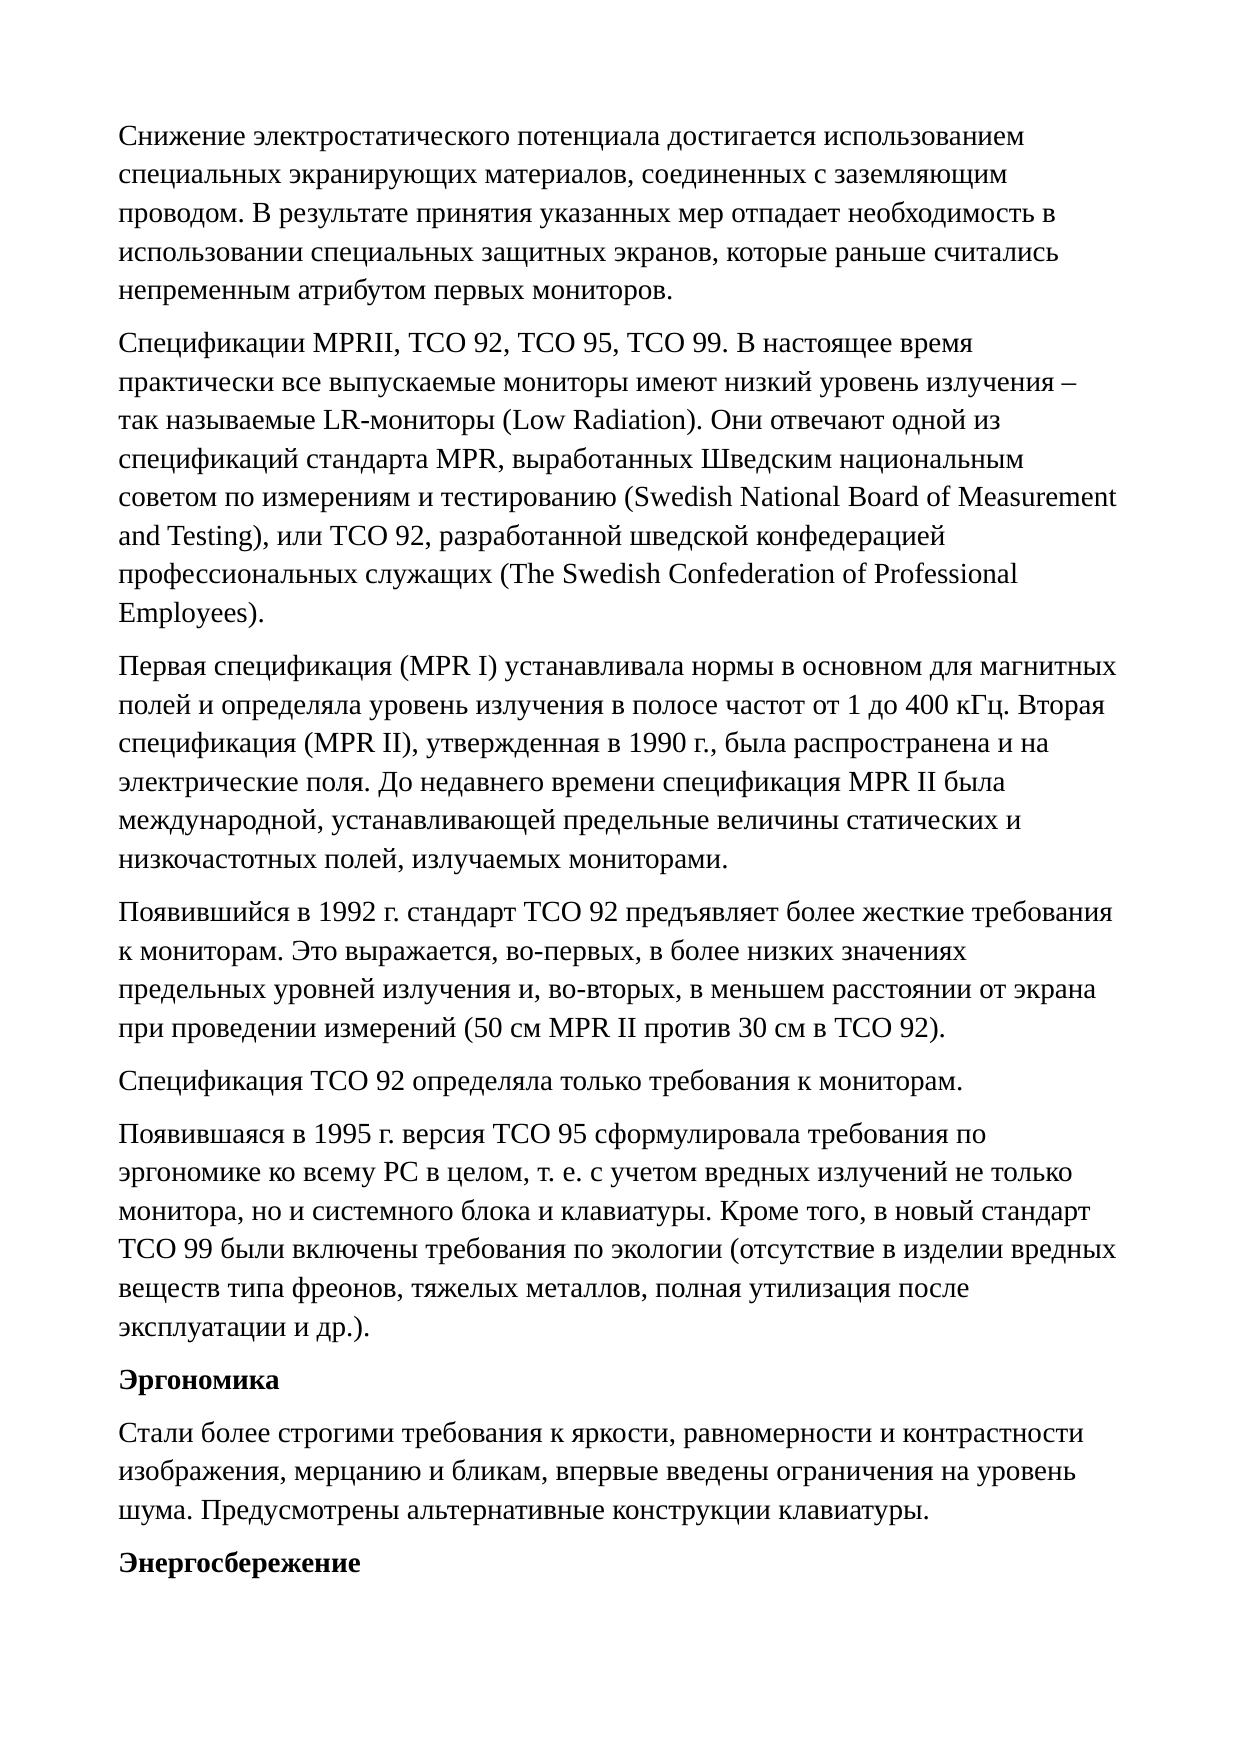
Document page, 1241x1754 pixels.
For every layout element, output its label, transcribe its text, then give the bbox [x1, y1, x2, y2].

text Появившийся в 1992 г. стандарт ТСО 92 предъявляет более жесткие требования к мониторам. Это выражается, во-первых, в более низких значениях предельных уровней излучения и, во-вторых, в меньшем расстоянии от экрана при проведении измерений (50 см MPR II против 30 см в ТСО 92). [118, 894, 1122, 1043]
text Стали более строгими требования к яркости, равномерности и контрастности изображения, мерцанию и бликам, впервые введены ограничения на уровень шума. Предусмотрены альтернативные конструкции клавиатуры. [118, 1415, 1122, 1526]
text Эргономика [118, 1362, 1122, 1395]
text Снижение электростатического потенциала достигается использованием специальных экранирующих материалов, соединенных с заземляющим проводом. В результате принятия указанных мер отпадает необходимость в использовании специальных защитных экранов, которые раньше считались непременным атрибутом первых мониторов. [118, 118, 1122, 306]
text Первая спецификация (MPR I) устанавливала нормы в основном для магнитных полей и определяла уровень излучения в полосе частот от 1 до 400 кГц. Вторая спецификация (MPR II), утвержденная в 1990 г., была распространена и на электрические поля. До недавнего времени спецификация MPR II была международной, устанавливающей предельные величины статических и низкочастотных полей, излучаемых мониторами. [118, 648, 1122, 874]
text Энергосбережение [118, 1545, 1122, 1579]
text Появившаяся в 1995 г. версия ТСО 95 сформулировала требования по эргономике ко всему PC в целом, т. е. с учетом вредных излучений не только монитора, но и системного блока и клавиатуры. Кроме того, в новый стандарт ТСО 99 были включены требования по экологии (отсутствие в изделии вредных веществ типа фреонов, тяжелых металлов, полная утилизация после эксплуатации и др.). [118, 1116, 1122, 1342]
text Спецификация ТСО 92 определяла только требования к мониторам. [118, 1063, 1122, 1096]
text Спецификации MPRII, ТСО 92, ТСО 95, ТСО 99. В настоящее время практически все выпускаемые мониторы имеют низкий уровень излучения – так называемые LR-мониторы (Low Radiation). Они отвечают одной из спецификаций стандарта MPR, выработанных Шведским национальным советом по измерениям и тестированию (Swedish National Board of Measurement and Testing), или ТСО 92, разработанной шведской конфедерацией профессиональных служащих (The Swedish Confederation of Professional Employees). [118, 325, 1122, 629]
